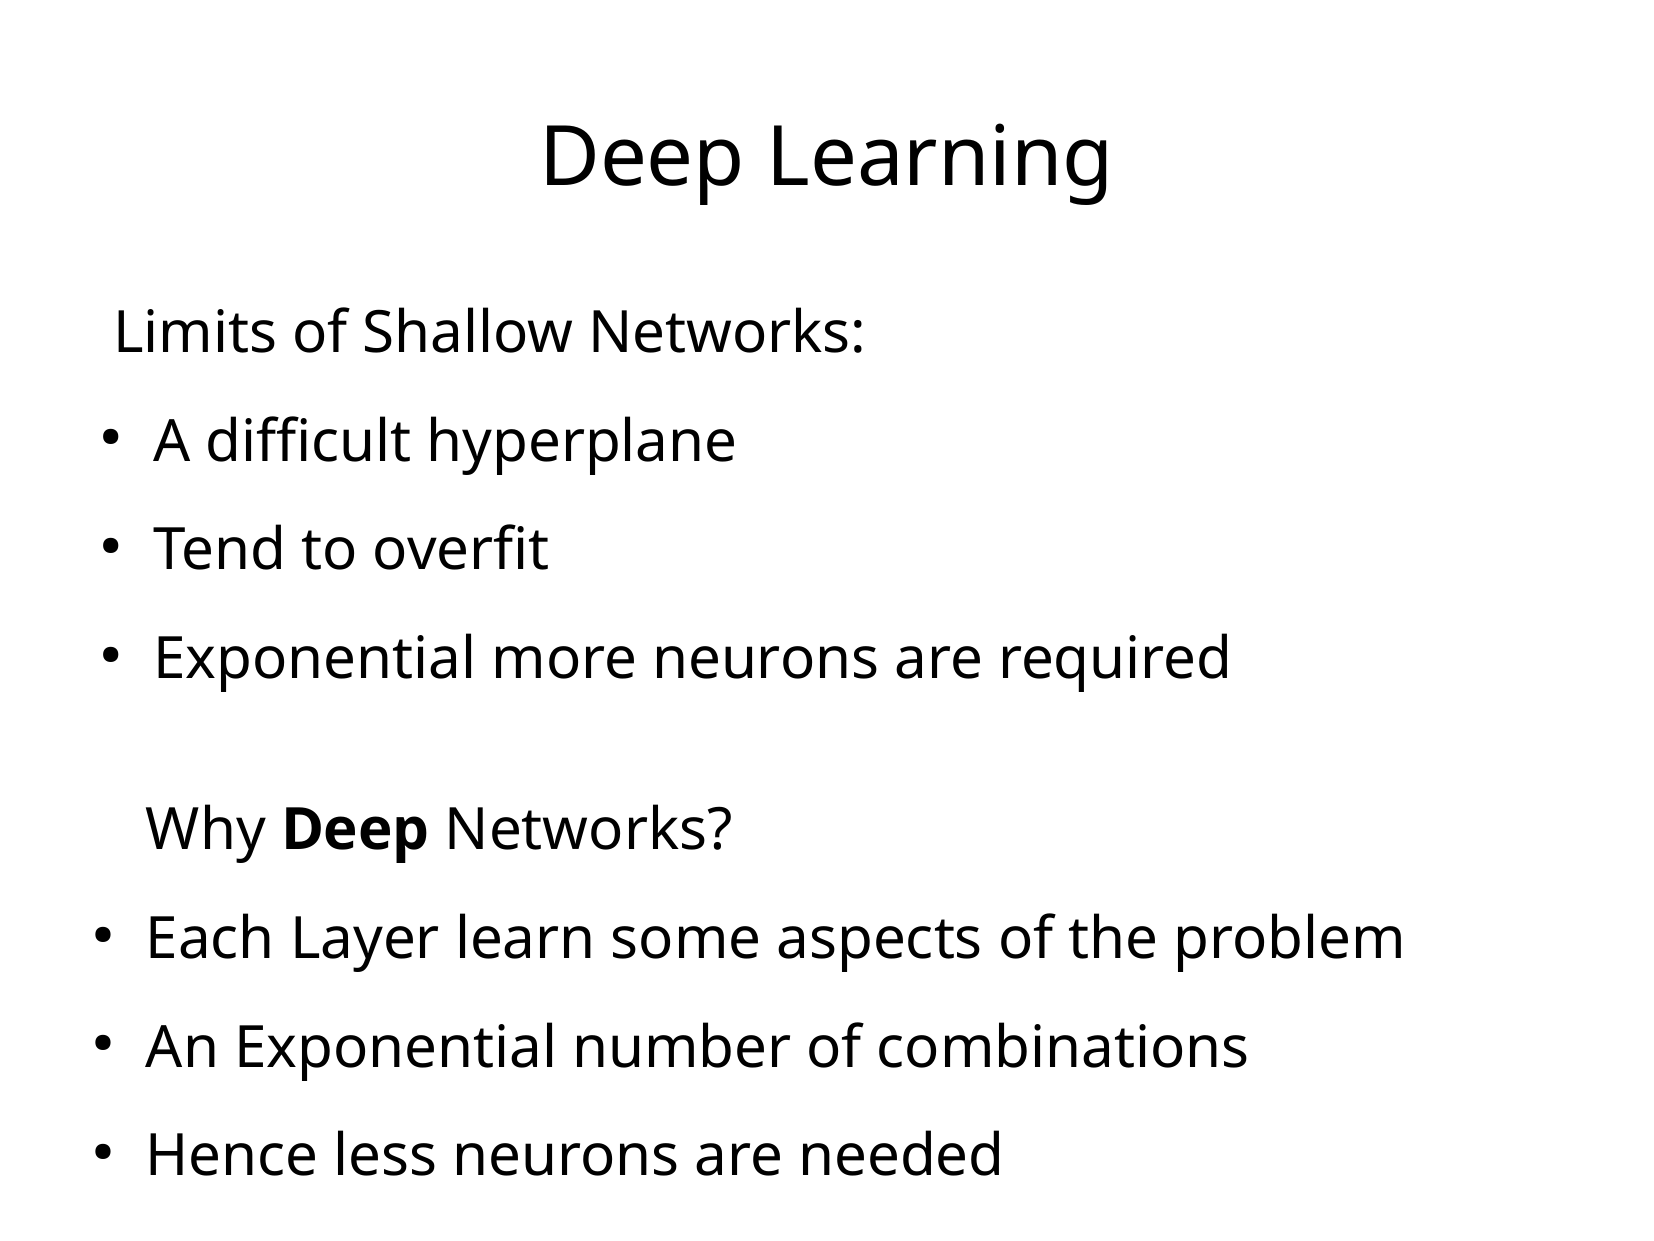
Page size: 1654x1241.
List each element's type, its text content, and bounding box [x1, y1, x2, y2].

title Deep Learning [82, 49, 1571, 257]
list Limits of Shallow Networks: A difficult hyperplane Tend to overfit Exponential more neurons are required [82, 290, 1571, 670]
list Why Deep Networks? Each Layer learn some aspects of the problem An Exponential number of combinations Hence less neurons are needed [75, 787, 1564, 1167]
